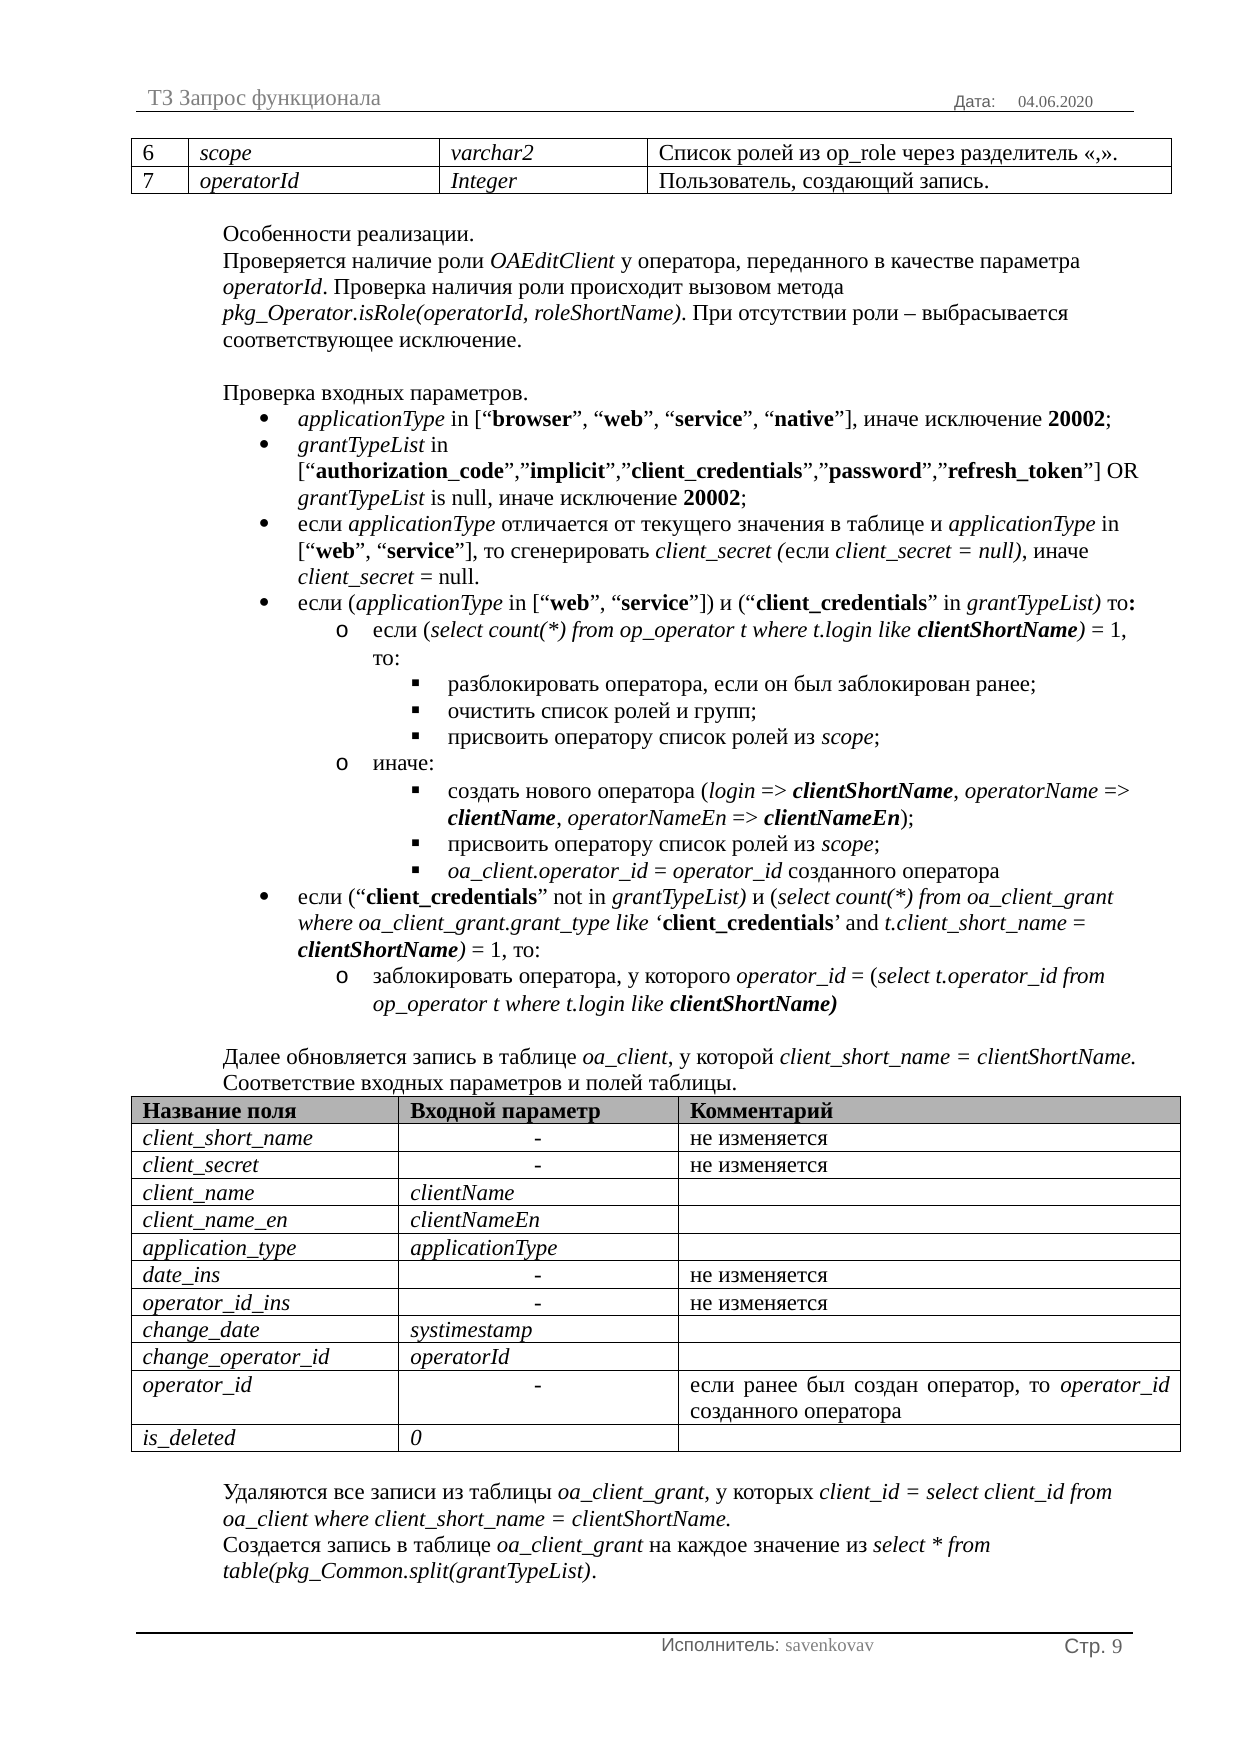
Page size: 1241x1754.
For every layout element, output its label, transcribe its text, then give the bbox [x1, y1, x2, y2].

table_cell varchar2 [440, 139, 647, 166]
table_cell Integer [440, 167, 647, 193]
table_cell не изменяется [679, 1289, 1180, 1315]
table_cell operatorId [399, 1343, 678, 1370]
table_cell - [399, 1152, 678, 1178]
list иначе: [335, 749, 1152, 778]
table_cell clientName [399, 1179, 678, 1205]
table_cell [679, 1179, 1180, 1205]
table_cell 7 [132, 167, 188, 193]
table_header Название поля [132, 1097, 398, 1123]
table_cell operator_id_ins [132, 1289, 398, 1315]
table_cell change_operator_id [132, 1343, 398, 1370]
table_cell [679, 1425, 1180, 1451]
table_cell 0 [399, 1425, 678, 1451]
list присвоить оператору список ролей из scope; [410, 723, 1152, 749]
text Создается запись в таблице oa_client_grant на каждое значение из select * from table(pkg_Common.split(grantTypeList). [223, 1531, 1152, 1584]
table_cell [679, 1343, 1180, 1370]
table_cell [679, 1206, 1180, 1233]
text Соответствие входных параметров и полей таблицы. [223, 1069, 1152, 1096]
list если (“client_credentials” not in grantTypeList) и (select count(*) from oa_client_grant where oa_client_grant.grant_type like ‘client_credentials’ and t.client_short_name = clientShortName) = 1, то: [260, 883, 1152, 962]
list oa_client.operator_id = operator_id созданного оператора [410, 857, 1152, 883]
text Проверка входных параметров. [223, 378, 1152, 405]
table_cell не изменяется [679, 1152, 1180, 1178]
table_cell Пользователь, создающий запись. [648, 167, 1171, 193]
table_cell clientNameEn [399, 1206, 678, 1233]
table_cell Список ролей из op_role через разделитель «,». [648, 139, 1171, 166]
list очистить список ролей и групп; [410, 697, 1152, 723]
table_cell operatorId [189, 167, 439, 193]
list создать нового оператора (login => clientShortName, operatorName => clientName, operatorNameEn => clientNameEn); [410, 778, 1152, 830]
table_cell - [399, 1124, 678, 1151]
text Особенности реализации. [223, 220, 1152, 247]
list если applicationType отличается от текущего значения в таблице и applicationType in [“web”, “service”], то сгенерировать client_secret (если client_secret = null), иначе client_secret = null. [260, 510, 1152, 589]
table_cell 6 [132, 139, 188, 166]
text Далее обновляется запись в таблице oa_client, у которой client_short_name = clientShortName. [223, 1043, 1152, 1069]
table_cell не изменяется [679, 1261, 1180, 1287]
table_cell client_name [132, 1179, 398, 1205]
table_cell [679, 1234, 1180, 1260]
list applicationType in [“browser”, “web”, “service”, “native”], иначе исключение 20002; [260, 405, 1152, 431]
list если (applicationType in [“web”, “service”]) и (“client_credentials” in grantTypeList) то: [260, 589, 1152, 616]
table_cell - [399, 1371, 678, 1423]
list grantTypeList in [“authorization_code”,”implicit”,”client_credentials”,”password”,”refresh_token”] OR grantTypeList is null, иначе исключение 20002; [260, 431, 1152, 510]
table_cell operator_id [132, 1371, 398, 1423]
table_cell application_type [132, 1234, 398, 1260]
list если (select count(*) from op_operator t where t.login like clientShortName) = 1, то: [335, 616, 1152, 670]
table_cell не изменяется [679, 1124, 1180, 1151]
table_cell - [399, 1289, 678, 1315]
text Проверяется наличие роли OAEditClient у оператора, переданного в качестве параметра operatorId. Проверка наличия роли происходит вызовом метода pkg_Operator.isRole(operatorId, roleShortName). При отсутствии роли – выбрасывается соответствующее исключение. [223, 247, 1152, 352]
table_cell если ранее был создан оператор, то operator_id созданного оператора [679, 1371, 1180, 1423]
list присвоить оператору список ролей из scope; [410, 830, 1152, 857]
table_cell [679, 1316, 1180, 1342]
table_cell systimestamp [399, 1316, 678, 1342]
list разблокировать оператора, если он был заблокирован ранее; [410, 670, 1152, 697]
table_header Комментарий [679, 1097, 1180, 1123]
table_cell client_name_en [132, 1206, 398, 1233]
table_cell date_ins [132, 1261, 398, 1287]
table_cell client_secret [132, 1152, 398, 1178]
table_cell - [399, 1261, 678, 1287]
list заблокировать оператора, у которого operator_id = (select t.operator_id from op_operator t where t.login like clientShortName) [335, 962, 1152, 1017]
table_header Входной параметр [399, 1097, 678, 1123]
table_cell applicationType [399, 1234, 678, 1260]
table_cell change_date [132, 1316, 398, 1342]
table_cell is_deleted [132, 1425, 398, 1451]
table_cell client_short_name [132, 1124, 398, 1151]
table_cell scope [189, 139, 439, 166]
text Удаляются все записи из таблицы oa_client_grant, у которых client_id = select client_id from oa_client where client_short_name = clientShortName. [223, 1478, 1152, 1531]
